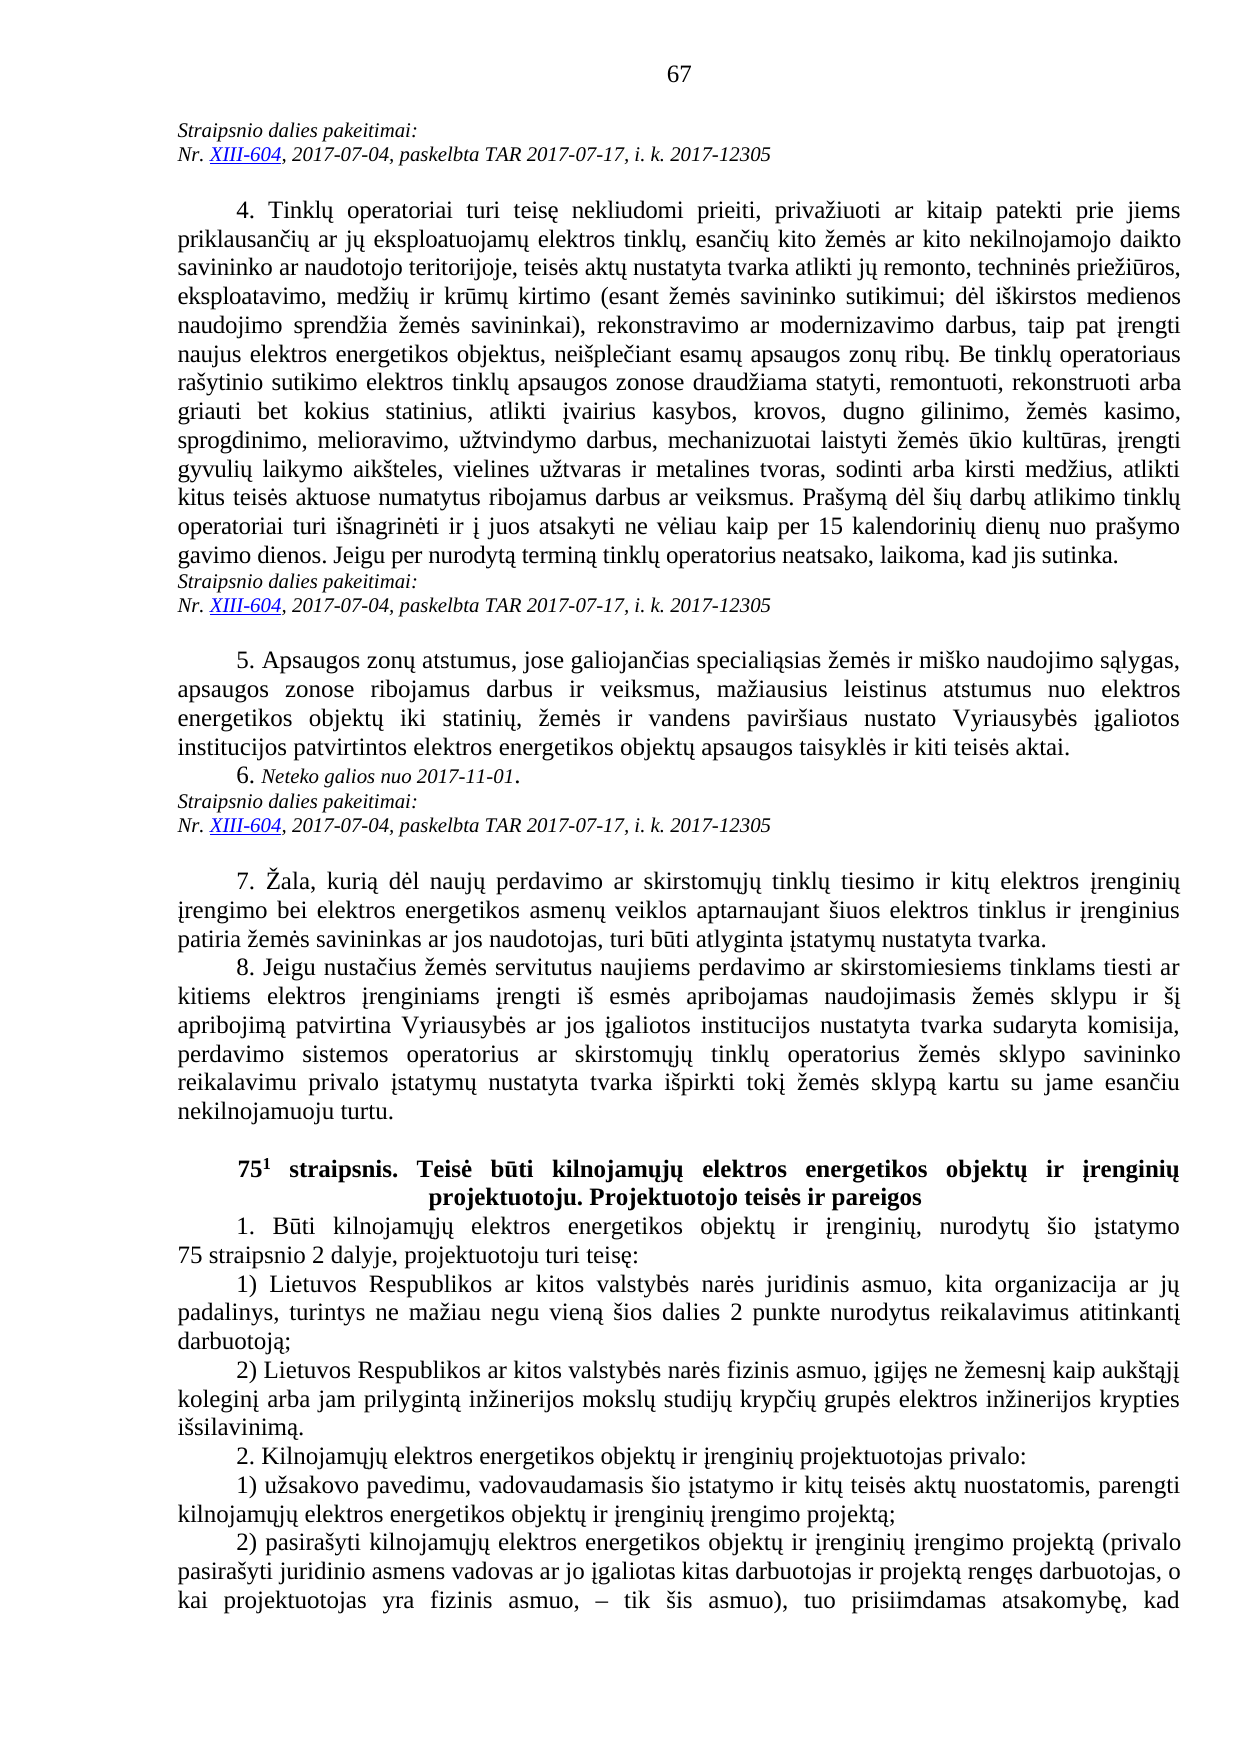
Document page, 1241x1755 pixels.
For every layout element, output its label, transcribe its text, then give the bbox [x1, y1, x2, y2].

text 2) pasirašyti kilnojamųjų elektros energetikos objektų ir įrenginių įrengimo projektą (privalo pasirašyti juridinio asmens vadovas ar jo įgaliotas kitas darbuotojas ir projektą rengęs darbuotojas, o kai projektuotojas yra fizinis asmuo, – tik šis asmuo), tuo prisiimdamas atsakomybę, kad [177, 1527, 1181, 1614]
text Nr. XIII-604, 2017-07-04, paskelbta TAR 2017-07-17, i. k. 2017-12305 [177, 813, 1181, 837]
text 7. Žala, kurią dėl naujų perdavimo ar skirstomųjų tinklų tiesimo ir kitų elektros įrenginių įrengimo bei elektros energetikos asmenų veiklos aptarnaujant šiuos elektros tinklus ir įrenginius patiria žemės savininkas ar jos naudotojas, turi būti atlyginta įstatymų nustatyta tvarka. [177, 866, 1181, 952]
text 2) Lietuvos Respublikos ar kitos valstybės narės fizinis asmuo, įgijęs ne žemesnį kaip aukštąjį koleginį arba jam prilygintą inžinerijos mokslų studijų krypčių grupės elektros inžinerijos krypties išsilavinimą. [177, 1355, 1181, 1441]
text Nr. XIII-604, 2017-07-04, paskelbta TAR 2017-07-17, i. k. 2017-12305 [177, 593, 1181, 617]
text 5. Apsaugos zonų atstumus, jose galiojančias specialiąsias žemės ir miško naudojimo sąlygas, apsaugos zonose ribojamus darbus ir veiksmus, mažiausius leistinus atstumus nuo elektros energetikos objektų iki statinių, žemės ir vandens paviršiaus nustato Vyriausybės įgaliotos institucijos patvirtintos elektros energetikos objektų apsaugos taisyklės ir kiti teisės aktai. [177, 646, 1181, 761]
text 1) Lietuvos Respublikos ar kitos valstybės narės juridinis asmuo, kita organizacija ar jų padalinys, turintys ne mažiau negu vieną šios dalies 2 punkte nurodytus reikalavimus atitinkantį darbuotoją; [177, 1269, 1181, 1355]
text Nr. XIII-604, 2017-07-04, paskelbta TAR 2017-07-17, i. k. 2017-12305 [177, 142, 1181, 166]
text 2. Kilnojamųjų elektros energetikos objektų ir įrenginių projektuotojas privalo: [177, 1441, 1181, 1470]
text Straipsnio dalies pakeitimai: [177, 118, 1181, 142]
text Straipsnio dalies pakeitimai: [177, 789, 1181, 813]
text Straipsnio dalies pakeitimai: [177, 569, 1181, 593]
text 1) užsakovo pavedimu, vadovaudamasis šio įstatymo ir kitų teisės aktų nuostatomis, parengti kilnojamųjų elektros energetikos objektų ir įrenginių įrengimo projektą; [177, 1470, 1181, 1527]
text 751 straipsnis. Teisė būti kilnojamųjų elektros energetikos objektų ir įrenginių projektuotoju. Projektuotojo teisės ir pareigos [237, 1154, 1181, 1211]
text 4. Tinklų operatoriai turi teisę nekliudomi prieiti, privažiuoti ar kitaip patekti prie jiems priklausančių ar jų eksploatuojamų elektros tinklų, esančių kito žemės ar kito nekilnojamojo daikto savininko ar naudotojo teritorijoje, teisės aktų nustatyta tvarka atlikti jų remonto, techninės priežiūros, eksploatavimo, medžių ir krūmų kirtimo (esant žemės savininko sutikimui; dėl iškirstos medienos naudojimo sprendžia žemės savininkai), rekonstravimo ar modernizavimo darbus, taip pat įrengti naujus elektros energetikos objektus, neišplečiant esamų apsaugos zonų ribų. Be tinklų operatoriaus rašytinio sutikimo elektros tinklų apsaugos zonose draudžiama statyti, remontuoti, rekonstruoti arba griauti bet kokius statinius, atlikti įvairius kasybos, krovos, dugno gilinimo, žemės kasimo, sprogdinimo, melioravimo, užtvindymo darbus, mechanizuotai laistyti žemės ūkio kultūras, įrengti gyvulių laikymo aikšteles, vielines užtvaras ir metalines tvoras, sodinti arba kirsti medžius, atlikti kitus teisės aktuose numatytus ribojamus darbus ar veiksmus. Prašymą dėl šių darbų atlikimo tinklų operatoriai turi išnagrinėti ir į juos atsakyti ne vėliau kaip per 15 kalendorinių dienų nuo prašymo gavimo dienos. Jeigu per nurodytą terminą tinklų operatorius neatsako, laikoma, kad jis sutinka. [177, 195, 1181, 569]
text 6. Neteko galios nuo 2017-11-01. [177, 761, 1181, 789]
text 1. Būti kilnojamųjų elektros energetikos objektų ir įrenginių, nurodytų šio įstatymo 75 straipsnio 2 dalyje, projektuotoju turi teisę: [177, 1211, 1181, 1269]
text 8. Jeigu nustačius žemės servitutus naujiems perdavimo ar skirstomiesiems tinklams tiesti ar kitiems elektros įrenginiams įrengti iš esmės apribojamas naudojimasis žemės sklypu ir šį apribojimą patvirtina Vyriausybės ar jos įgaliotos institucijos nustatyta tvarka sudaryta komisija, perdavimo sistemos operatorius ar skirstomųjų tinklų operatorius žemės sklypo savininko reikalavimu privalo įstatymų nustatyta tvarka išpirkti tokį žemės sklypą kartu su jame esančiu nekilnojamuoju turtu. [177, 952, 1181, 1125]
